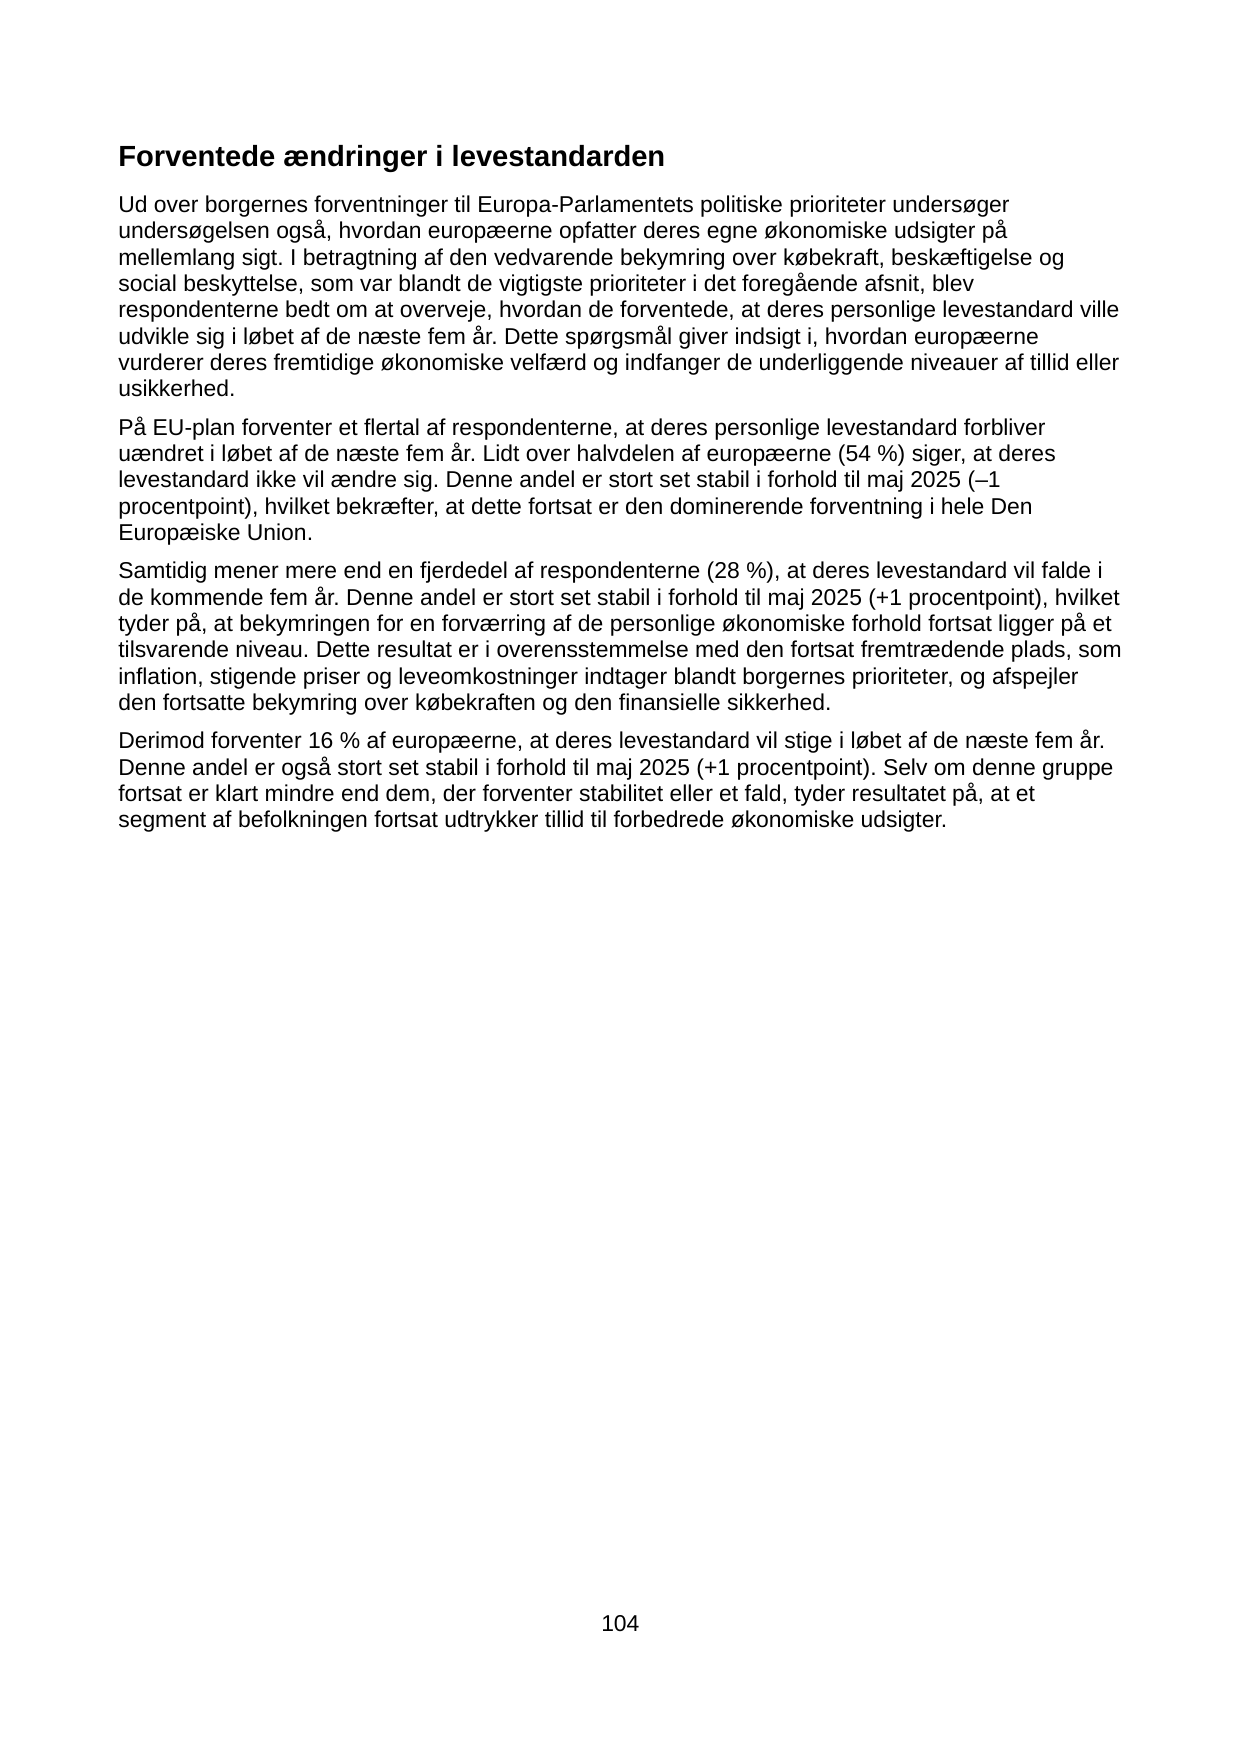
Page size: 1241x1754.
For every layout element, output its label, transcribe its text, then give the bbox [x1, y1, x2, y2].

subtitle Forventede ændringer i levestandarden [118, 139, 1122, 172]
text Samtidig mener mere end en fjerdedel af respondenterne (28 %), at deres levestandard vil falde i de kommende fem år. Denne andel er stort set stabil i forhold til maj 2025 (+1 procentpoint), hvilket tyder på, at bekymringen for en forværring af de personlige økonomiske forhold fortsat ligger på et tilsvarende niveau. Dette resultat er i overensstemmelse med den fortsat fremtrædende plads, som inflation, stigende priser og leveomkostninger indtager blandt borgernes prioriteter, og afspejler den fortsatte bekymring over købekraften og den finansielle sikkerhed. [118, 557, 1122, 715]
text På EU-plan forventer et flertal af respondenterne, at deres personlige levestandard forbliver uændret i løbet af de næste fem år. Lidt over halvdelen af europæerne (54 %) siger, at deres levestandard ikke vil ændre sig. Denne andel er stort set stabil i forhold til maj 2025 (–1 procentpoint), hvilket bekræfter, at dette fortsat er den dominerende forventning i hele Den Europæiske Union. [118, 414, 1122, 545]
text Ud over borgernes forventninger til Europa-Parlamentets politiske prioriteter undersøger undersøgelsen også, hvordan europæerne opfatter deres egne økonomiske udsigter på mellemlang sigt. I betragtning af den vedvarende bekymring over købekraft, beskæftigelse og social beskyttelse, som var blandt de vigtigste prioriteter i det foregående afsnit, blev respondenterne bedt om at overveje, hvordan de forventede, at deres personlige levestandard ville udvikle sig i løbet af de næste fem år. Dette spørgsmål giver indsigt i, hvordan europæerne vurderer deres fremtidige økonomiske velfærd og indfanger de underliggende niveauer af tillid eller usikkerhed. [118, 191, 1122, 402]
text Derimod forventer 16 % af europæerne, at deres levestandard vil stige i løbet af de næste fem år. Denne andel er også stort set stabil i forhold til maj 2025 (+1 procentpoint). Selv om denne gruppe fortsat er klart mindre end dem, der forventer stabilitet eller et fald, tyder resultatet på, at et segment af befolkningen fortsat udtrykker tillid til forbedrede økonomiske udsigter. [118, 727, 1122, 833]
